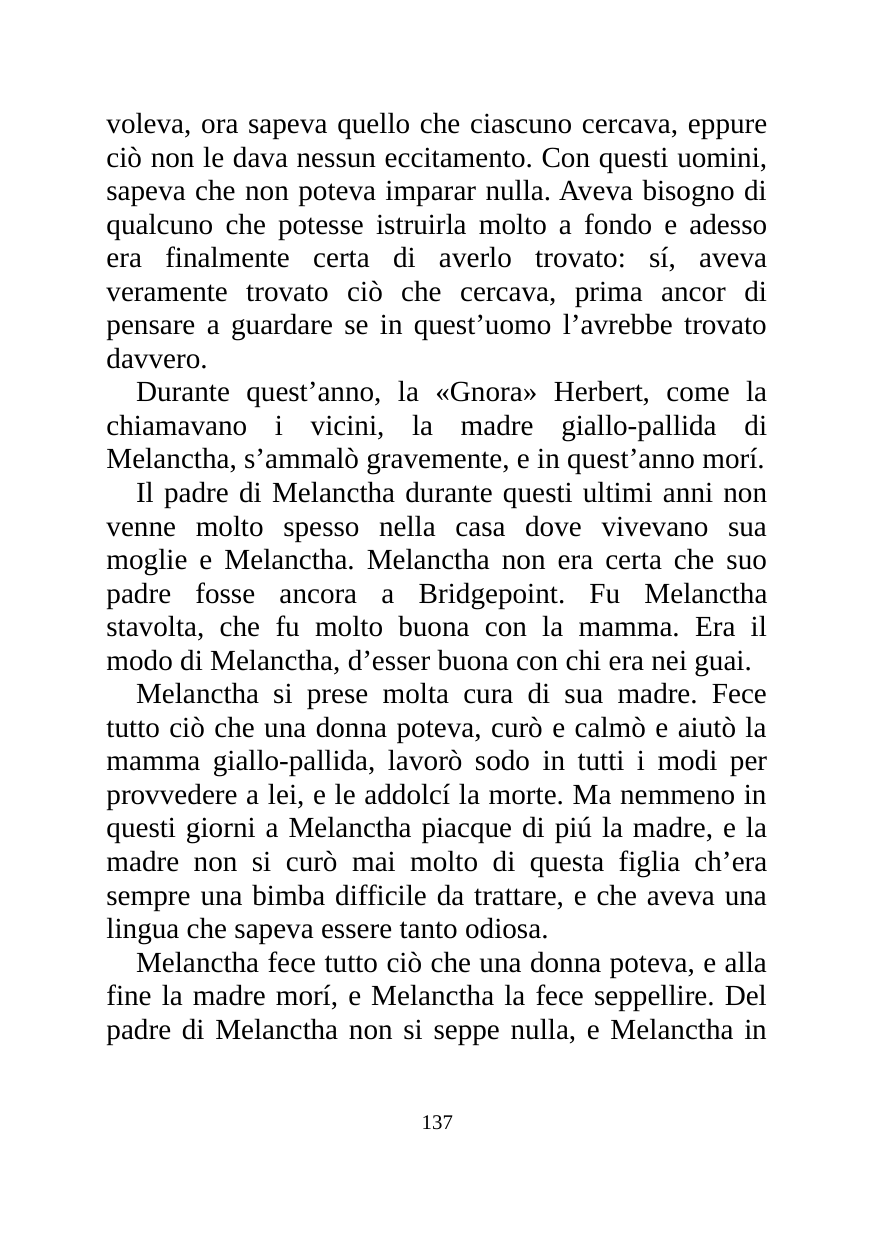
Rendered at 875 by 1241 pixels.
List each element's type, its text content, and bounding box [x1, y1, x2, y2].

text Il padre di Melanctha durante questi ultimi anni non venne molto spesso nella casa dove vivevano sua moglie e Melanctha. Melanctha non era certa che suo padre fosse ancora a Bridgepoint. Fu Melanctha stavolta, che fu molto buona con la mamma. Era il modo di Melanctha, d’esser buona con chi era nei guai. [106, 475, 768, 676]
text voleva, ora sapeva quello che ciascuno cercava, eppure ciò non le dava nessun eccitamento. Con questi uomini, sapeva che non poteva imparar nulla. Aveva bisogno di qualcuno che potesse istruirla molto a fondo e adesso era finalmente certa di averlo trovato: sí, aveva veramente trovato ciò che cercava, prima ancor di pensare a guardare se in quest’uomo l’avrebbe trovato davvero. [106, 106, 768, 374]
text Melanctha fece tutto ciò che una donna poteva, e alla fine la madre morí, e Melanctha la fece seppellire. Del padre di Melanctha non si seppe nulla, e Melanctha in [106, 945, 768, 1045]
text Melanctha si prese molta cura di sua madre. Fece tutto ciò che una donna poteva, curò e calmò e aiutò la mamma giallo-pallida, lavorò sodo in tutti i modi per provvedere a lei, e le addolcí la morte. Ma nemmeno in questi giorni a Melanctha piacque di piú la madre, e la madre non si curò mai molto di questa figlia ch’era sempre una bimba difficile da trattare, e che aveva una lingua che sapeva essere tanto odiosa. [106, 676, 768, 945]
text Durante quest’anno, la «Gnora» Herbert, come la chiamavano i vicini, la madre giallo-pallida di Melanctha, s’ammalò gravemente, e in quest’anno morí. [106, 374, 768, 475]
